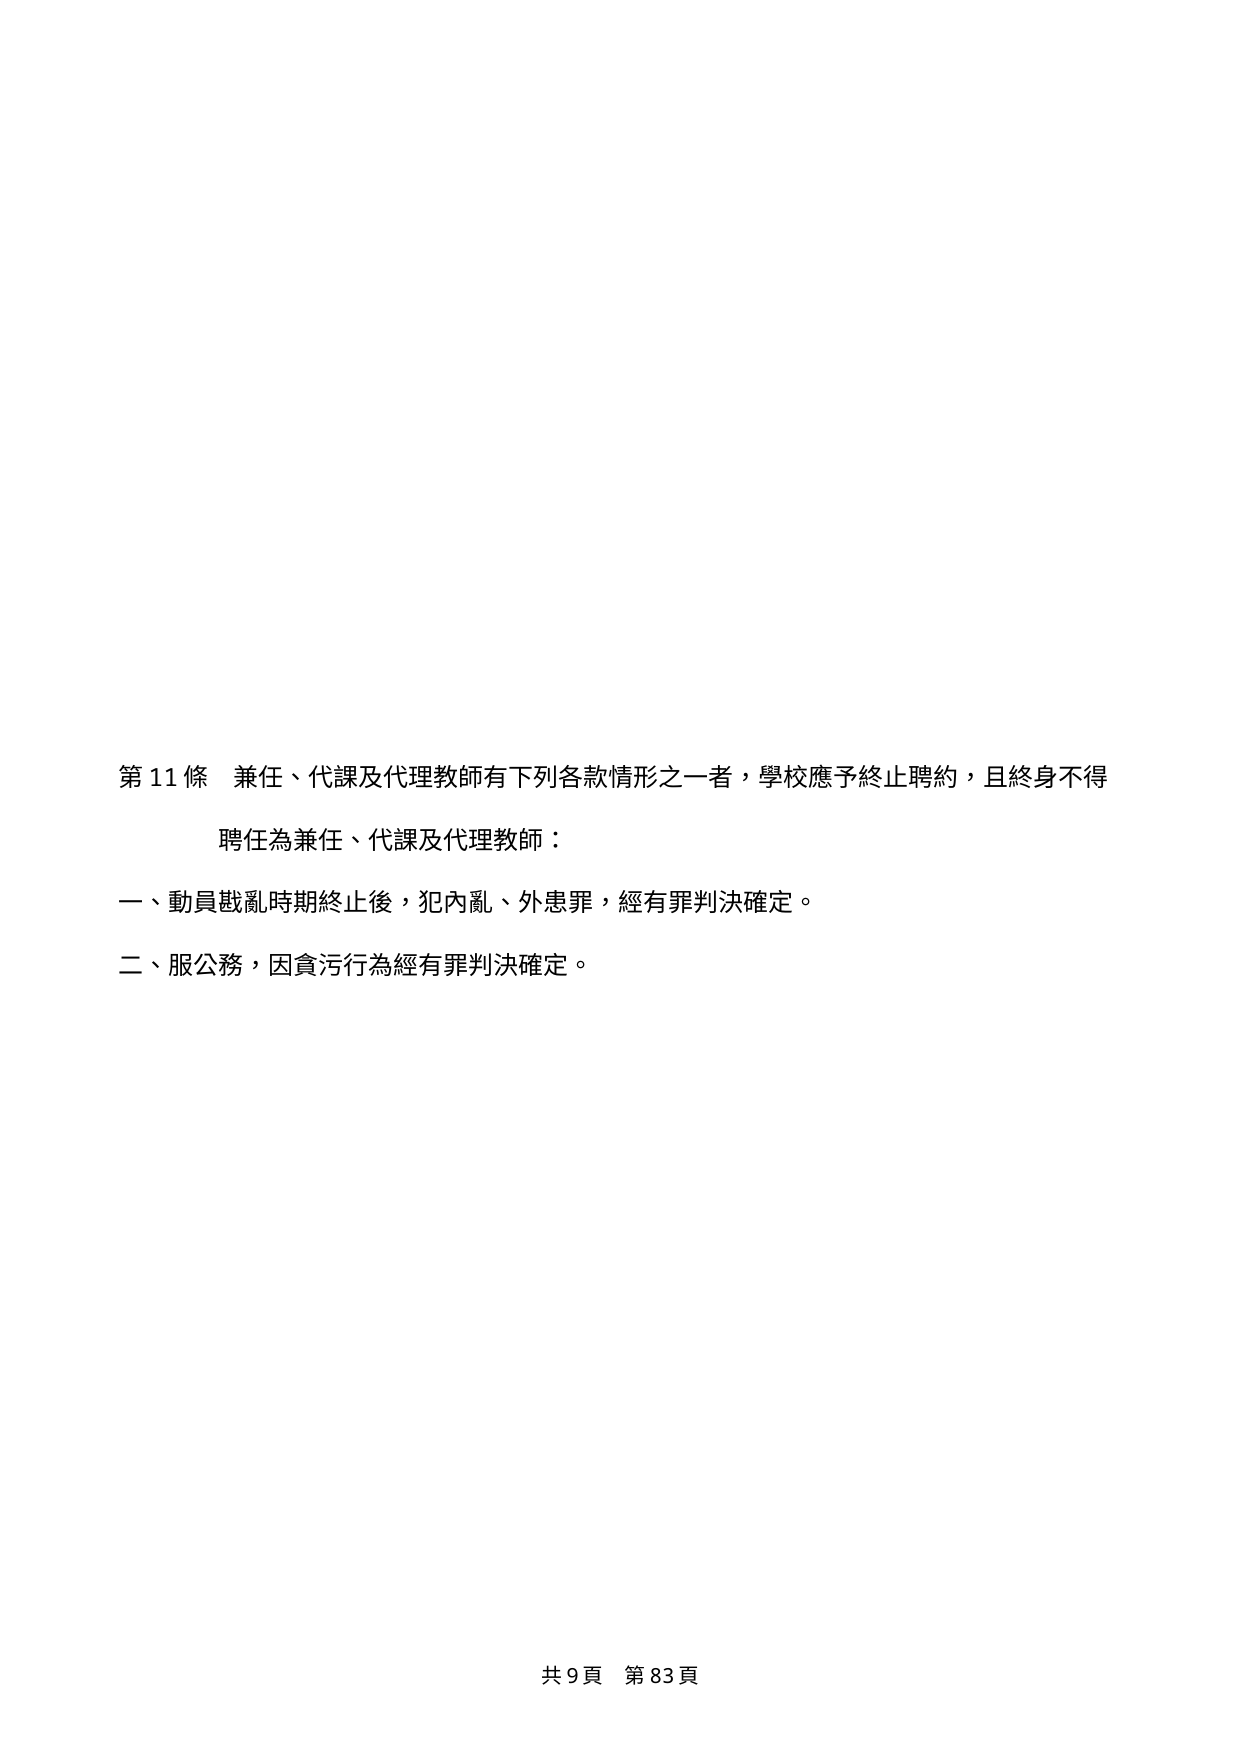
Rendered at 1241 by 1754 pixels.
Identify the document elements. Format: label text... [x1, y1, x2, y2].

text 第11條 兼任、代課及代理教師有下列各款情形之一者，學校應予終止聘約，且終身不得聘任為兼任、代課及代理教師： [118, 734, 1122, 859]
text 二、服公務，因貪污行為經有罪判決確定。 [118, 922, 1122, 984]
text 一、動員戡亂時期終止後，犯內亂、外患罪，經有罪判決確定。 [118, 859, 1122, 922]
